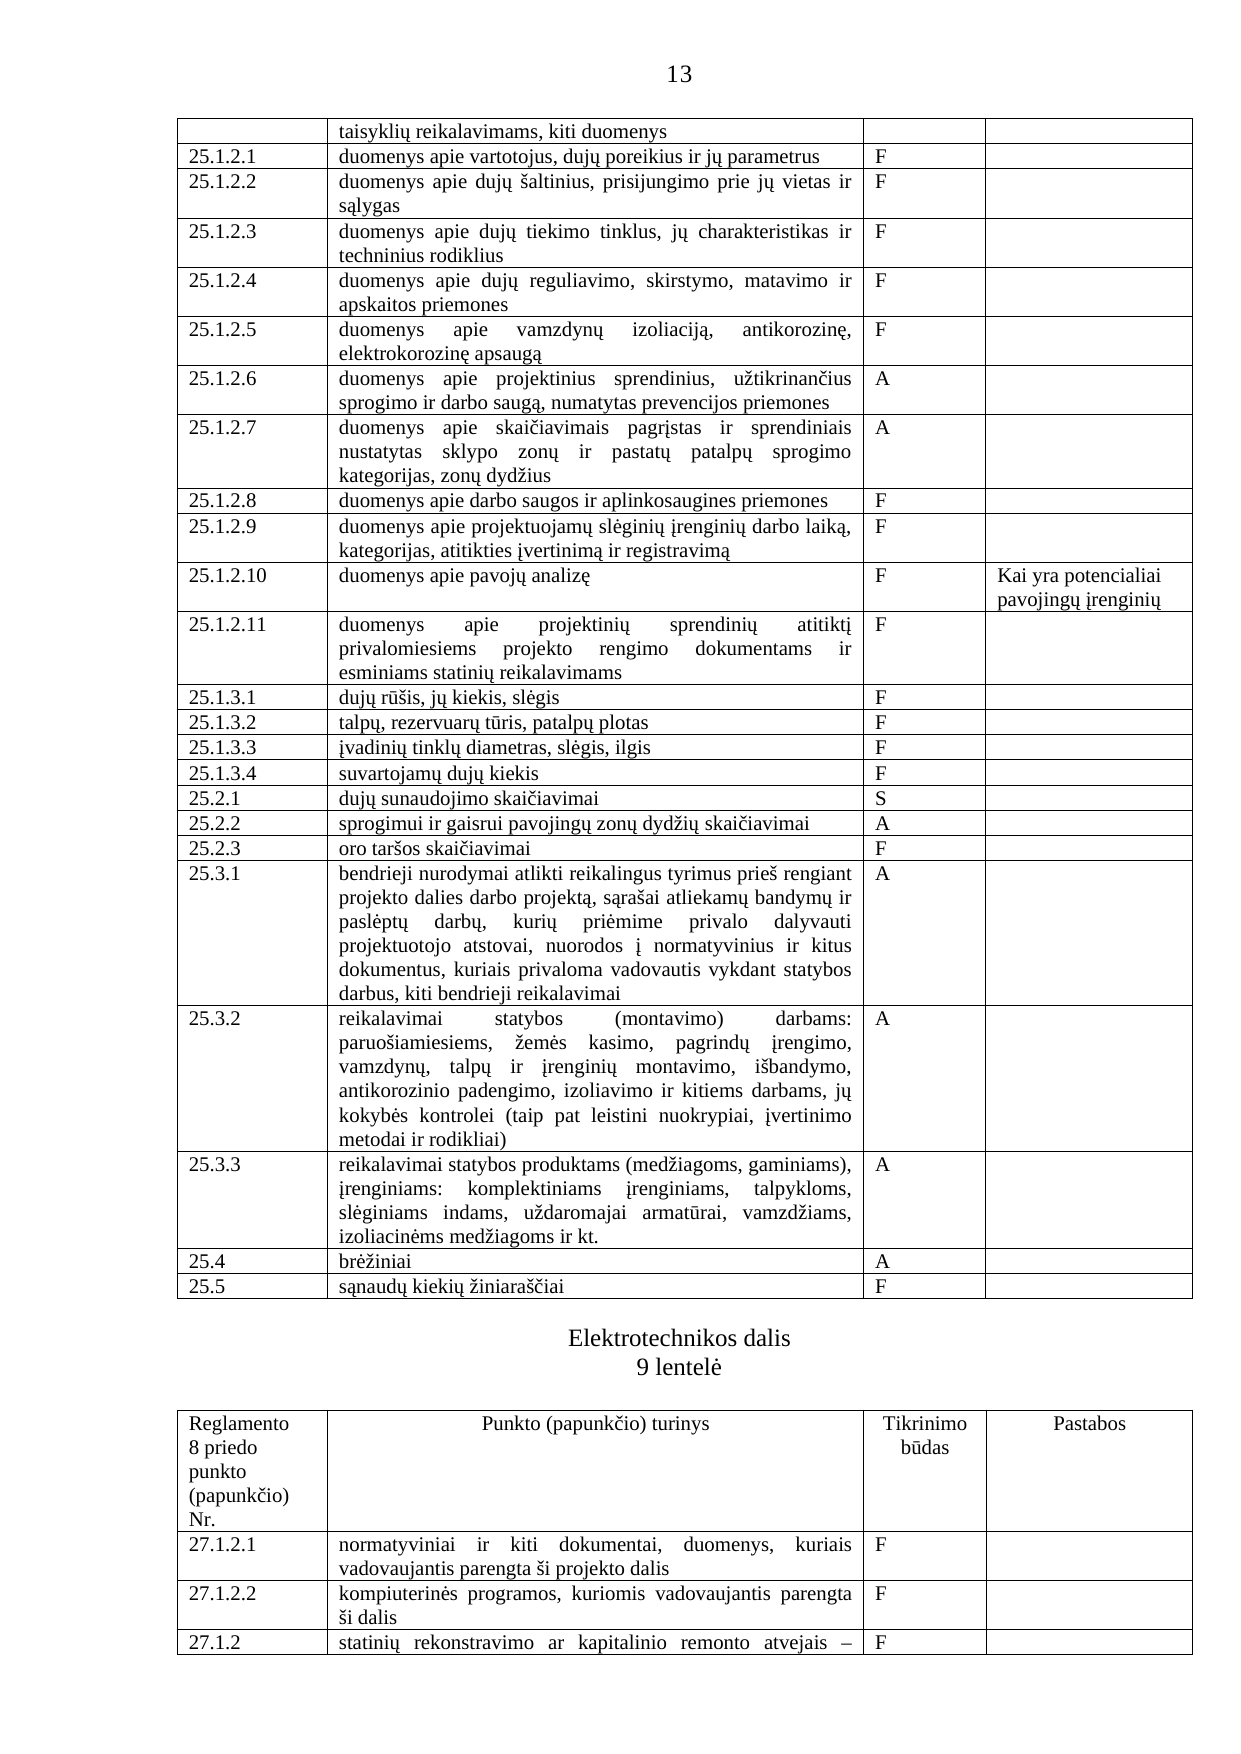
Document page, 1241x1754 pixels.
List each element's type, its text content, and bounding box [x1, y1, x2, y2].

table_cell [178, 119, 327, 143]
table_cell F [864, 1532, 986, 1580]
table_cell 25.3.2 [178, 1006, 327, 1151]
table_cell duomenys apie dujų šaltinius, prisijungimo prie jų vietas ir sąlygas [328, 169, 863, 217]
table_cell 25.1.2.5 [178, 317, 327, 365]
table_cell [986, 317, 1192, 365]
table_cell [986, 612, 1192, 684]
table_cell duomenys apie projektinių sprendinių atitiktį privalomiesiems projekto rengimo dokumentams ir esminiams statinių reikalavimams [328, 612, 863, 684]
table_cell A [864, 1249, 985, 1273]
table_cell sprogimui ir gaisrui pavojingų zonų dydžių skaičiavimai [328, 811, 863, 835]
table_header Punkto (papunkčio) turinys [328, 1411, 863, 1531]
table_cell [987, 1630, 1192, 1654]
table_cell F [864, 1581, 986, 1629]
table_cell 25.1.2.7 [178, 415, 327, 487]
table_cell [986, 169, 1192, 217]
table_cell sąnaudų kiekių žiniaraščiai [328, 1274, 863, 1298]
table_cell [986, 489, 1192, 512]
table_cell [986, 1006, 1192, 1151]
table_cell duomenys apie dujų tiekimo tinklus, jų charakteristikas ir techninius rodiklius [328, 219, 863, 267]
table_cell A [864, 1006, 985, 1151]
table_cell 25.4 [178, 1249, 327, 1273]
table_cell F [864, 760, 985, 784]
table_cell [986, 1274, 1192, 1298]
table_cell reikalavimai statybos (montavimo) darbams: paruošiamiesiems, žemės kasimo, pagrindų įrengimo, vamzdynų, talpų ir įrenginių montavimo, išbandymo, antikorozinio padengimo, izoliavimo ir kitiems darbams, jų kokybės kontrolei (taip pat leistini nuokrypiai, įvertinimo metodai ir rodikliai) [328, 1006, 863, 1151]
table_cell [864, 119, 985, 143]
table_cell taisyklių reikalavimams, kiti duomenys [328, 119, 863, 143]
table_cell talpų, rezervuarų tūris, patalpų plotas [328, 710, 863, 734]
table_cell 25.2.3 [178, 836, 327, 860]
table_cell 25.1.2.2 [178, 169, 327, 217]
table_cell 25.1.2.10 [178, 563, 327, 611]
table_cell duomenys apie skaičiavimais pagrįstas ir sprendiniais nustatytas sklypo zonų ir pastatų patalpų sprogimo kategorijas, zonų dydžius [328, 415, 863, 487]
table_cell 25.1.2.4 [178, 268, 327, 316]
table_cell A [864, 366, 985, 414]
table_cell bendrieji nurodymai atlikti reikalingus tyrimus prieš rengiant projekto dalies darbo projektą, sąrašai atliekamų bandymų ir paslėptų darbų, kurių priėmime privalo dalyvauti projektuotojo atstovai, nuorodos į normatyvinius ir kitus dokumentus, kuriais privaloma vadovautis vykdant statybos darbus, kiti bendrieji reikalavimai [328, 861, 863, 1005]
table_header Tikrinimo būdas [864, 1411, 986, 1531]
table_cell duomenys apie vartotojus, dujų poreikius ir jų parametrus [328, 144, 863, 168]
table_cell F [864, 489, 985, 512]
table_cell F [864, 710, 985, 734]
table_cell [986, 268, 1192, 316]
table_cell 25.1.2.8 [178, 489, 327, 512]
table_cell 27.1.2.1 [178, 1532, 327, 1580]
table_cell [986, 219, 1192, 267]
table_cell reikalavimai statybos produktams (medžiagoms, gaminiams), įrenginiams: komplektiniams įrenginiams, talpykloms, slėginiams indams, uždaromajai armatūrai, vamzdžiams, izoliacinėms medžiagoms ir kt. [328, 1152, 863, 1248]
table_cell kompiuterinės programos, kuriomis vadovaujantis parengta ši dalis [328, 1581, 863, 1629]
table_cell F [864, 268, 985, 316]
table_cell [986, 735, 1192, 759]
table_cell [987, 1581, 1192, 1629]
table_cell [986, 1152, 1192, 1248]
table_cell dujų rūšis, jų kiekis, slėgis [328, 685, 863, 709]
table_cell [986, 685, 1192, 709]
table_cell 25.1.2.9 [178, 514, 327, 562]
table_cell F [864, 685, 985, 709]
table_cell 27.1.2 [178, 1630, 327, 1654]
table_cell 25.1.3.4 [178, 760, 327, 784]
table_cell F [864, 144, 985, 168]
table_cell duomenys apie projektuojamų slėginių įrenginių darbo laiką, kategorijas, atitikties įvertinimą ir registravimą [328, 514, 863, 562]
table_cell F [864, 1630, 986, 1654]
table_cell [986, 514, 1192, 562]
table_cell 27.1.2.2 [178, 1581, 327, 1629]
table_cell [986, 786, 1192, 809]
table_cell oro taršos skaičiavimai [328, 836, 863, 860]
table_cell 25.1.2.6 [178, 366, 327, 414]
table_cell Kai yra potencialiai pavojingų įrenginių [986, 563, 1192, 611]
table_cell F [864, 169, 985, 217]
table_cell 25.3.1 [178, 861, 327, 1005]
table_cell dujų sunaudojimo skaičiavimai [328, 786, 863, 809]
table_cell [986, 1249, 1192, 1273]
table_cell F [864, 612, 985, 684]
table_cell [986, 119, 1192, 143]
table_cell F [864, 514, 985, 562]
table_cell [986, 861, 1192, 1005]
table_cell duomenys apie vamzdynų izoliaciją, antikorozinę, elektrokorozinę apsaugą [328, 317, 863, 365]
table_cell 25.3.3 [178, 1152, 327, 1248]
table_cell duomenys apie dujų reguliavimo, skirstymo, matavimo ir apskaitos priemones [328, 268, 863, 316]
text Elektrotechnikos dalis [177, 1323, 1181, 1352]
table_header Pastabos [987, 1411, 1192, 1531]
table_cell [986, 366, 1192, 414]
table_cell 25.1.3.1 [178, 685, 327, 709]
table_cell A [864, 861, 985, 1005]
table_cell 25.1.2.3 [178, 219, 327, 267]
table_cell duomenys apie projektinius sprendinius, užtikrinančius sprogimo ir darbo saugą, numatytas prevencijos priemones [328, 366, 863, 414]
table_cell A [864, 1152, 985, 1248]
table_cell [987, 1532, 1192, 1580]
table_cell F [864, 219, 985, 267]
table_cell statinių rekonstravimo ar kapitalinio remonto atvejais – [328, 1630, 863, 1654]
table_cell 25.1.3.2 [178, 710, 327, 734]
table_cell F [864, 836, 985, 860]
text 9 lentelė [177, 1352, 1181, 1381]
table_cell 25.2.2 [178, 811, 327, 835]
table_cell suvartojamų dujų kiekis [328, 760, 863, 784]
table_cell F [864, 317, 985, 365]
table_cell [986, 415, 1192, 487]
table_cell 25.2.1 [178, 786, 327, 809]
table_cell [986, 836, 1192, 860]
table_cell 25.1.2.11 [178, 612, 327, 684]
table_cell [986, 760, 1192, 784]
table_cell F [864, 1274, 985, 1298]
table_cell duomenys apie pavojų analizę [328, 563, 863, 611]
table_cell brėžiniai [328, 1249, 863, 1273]
table_header Reglamento 8 priedo punkto (papunkčio) Nr. [178, 1411, 327, 1531]
table_cell 25.5 [178, 1274, 327, 1298]
table_cell 25.1.3.3 [178, 735, 327, 759]
table_cell įvadinių tinklų diametras, slėgis, ilgis [328, 735, 863, 759]
table_cell [986, 811, 1192, 835]
table_cell 25.1.2.1 [178, 144, 327, 168]
table_cell [986, 144, 1192, 168]
table_cell F [864, 735, 985, 759]
table_cell normatyviniai ir kiti dokumentai, duomenys, kuriais vadovaujantis parengta ši projekto dalis [328, 1532, 863, 1580]
table_cell A [864, 811, 985, 835]
table_cell duomenys apie darbo saugos ir aplinkosaugines priemones [328, 489, 863, 512]
table_cell A [864, 415, 985, 487]
table_cell F [864, 563, 985, 611]
table_cell [986, 710, 1192, 734]
table_cell S [864, 786, 985, 809]
